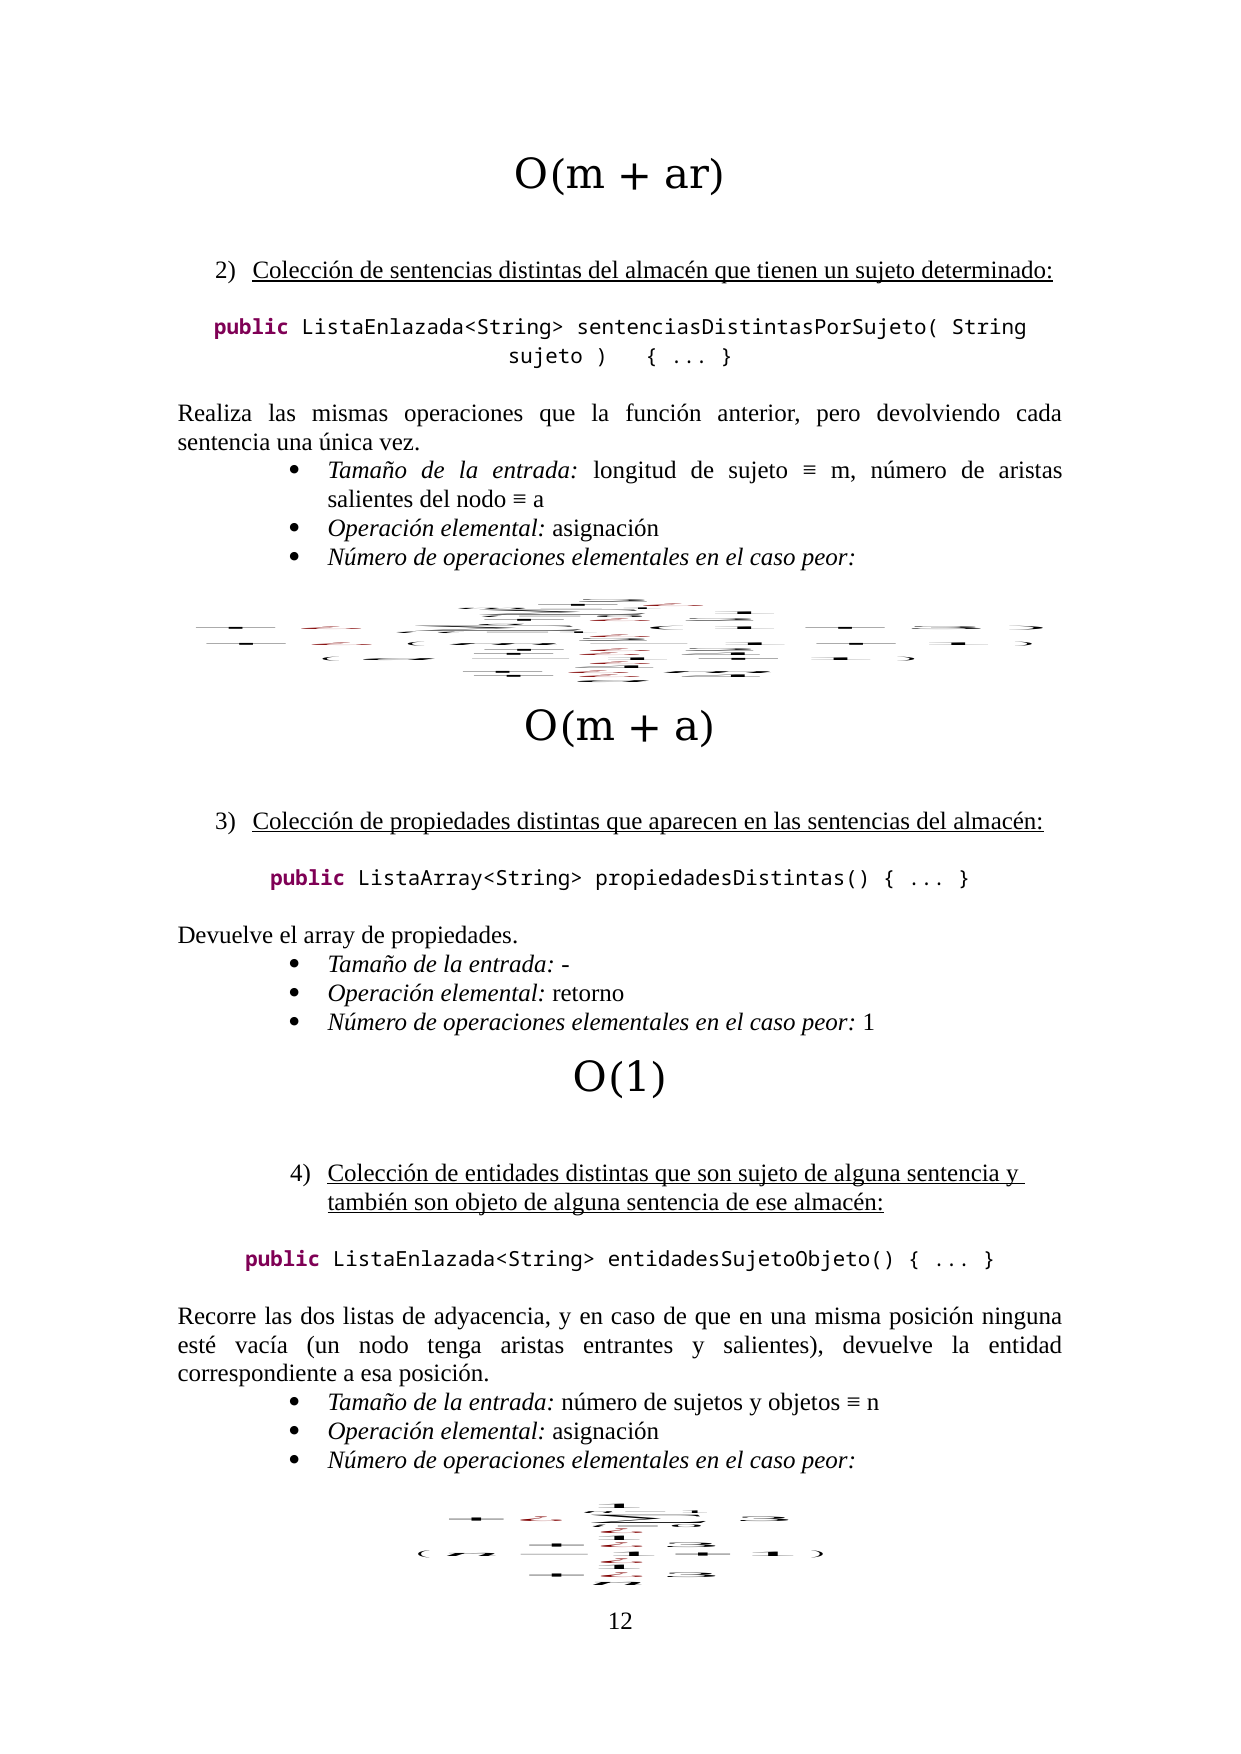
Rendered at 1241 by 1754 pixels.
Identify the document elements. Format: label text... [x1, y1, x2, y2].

list Operación elemental: retorno [290, 978, 1063, 1007]
list Colección de entidades distintas que son sujeto de alguna sentencia y también son objeto de alguna sentencia de ese almacén: [290, 1158, 1063, 1215]
list Número de operaciones elementales en el caso peor: [290, 542, 1063, 570]
list Colección de sentencias distintas del almacén que tienen un sujeto determinado: [215, 255, 1063, 284]
text Recorre las dos listas de adyacencia, y en caso de que en una misma posición ninguna esté vacía (un nodo tenga aristas entrantes y salientes), devuelve la entidad correspondiente a esa posición. [177, 1301, 1063, 1387]
text Devuelve el array de propiedades. [177, 920, 1063, 949]
text public ListaEnlazada<String> sentenciasDistintasPorSujeto( String sujeto ) { ... } [177, 312, 1063, 369]
text O(m + a) [177, 698, 1063, 748]
list Operación elemental: asignación [290, 1416, 1063, 1445]
list Tamaño de la entrada: - [290, 949, 1063, 978]
list Operación elemental: asignación [290, 513, 1063, 542]
text O(1) [177, 1050, 1063, 1100]
list Colección de propiedades distintas que aparecen en las sentencias del almacén: [215, 806, 1063, 835]
list Tamaño de la entrada: longitud de sujeto ≡ m, número de aristas salientes del nodo ≡ a [290, 455, 1063, 513]
list Tamaño de la entrada: número de sujetos y objetos ≡ n [290, 1387, 1063, 1416]
text public ListaEnlazada<String> entidadesSujetoObjeto() { ... } [177, 1244, 1063, 1272]
list Número de operaciones elementales en el caso peor: 1 [290, 1007, 1063, 1035]
text O(m + ar) [177, 148, 1063, 198]
list Número de operaciones elementales en el caso peor: [290, 1445, 1063, 1473]
text Realiza las mismas operaciones que la función anterior, pero devolviendo cada sentencia una única vez. [177, 398, 1063, 455]
text public ListaArray<String> propiedadesDistintas() { ... } [177, 863, 1063, 892]
